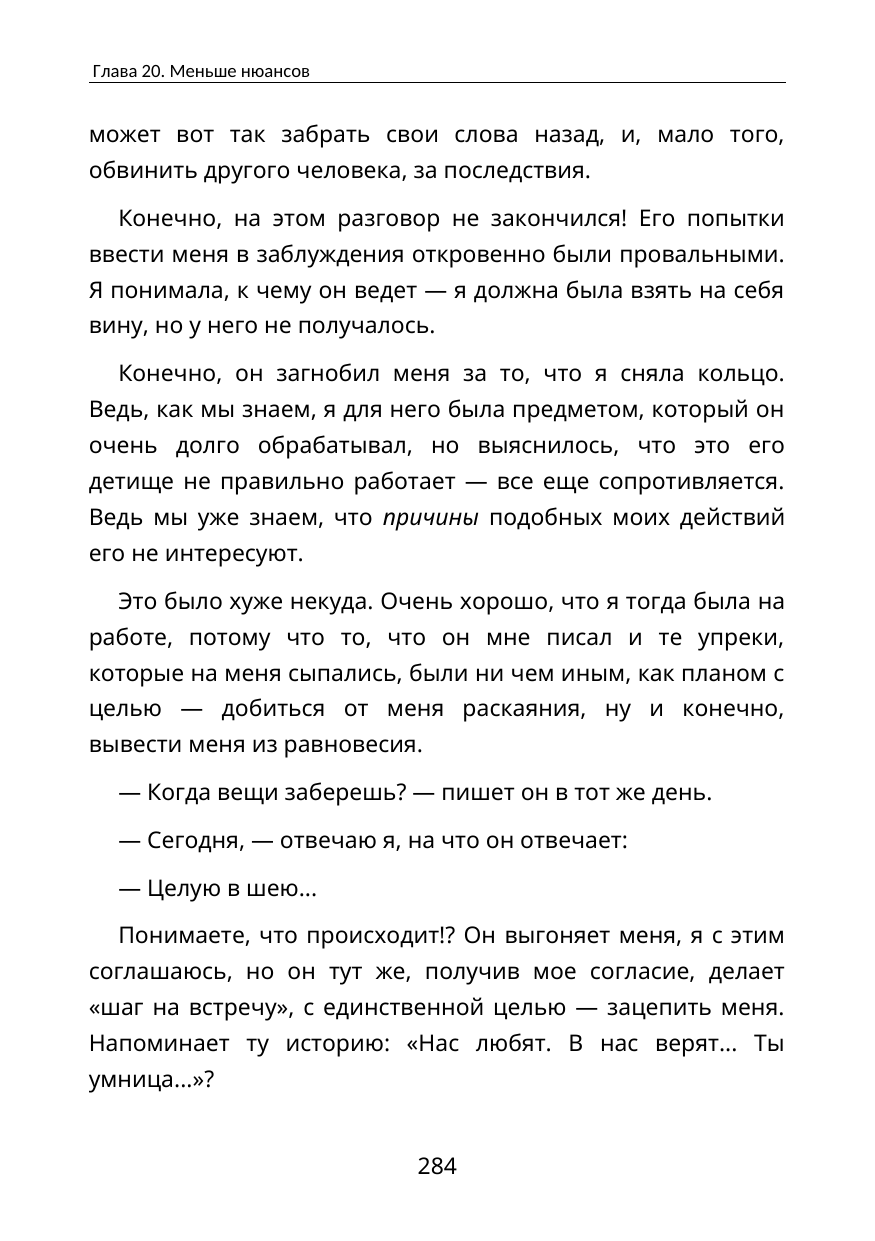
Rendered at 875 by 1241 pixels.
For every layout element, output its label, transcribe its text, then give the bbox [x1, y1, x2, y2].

text — Целую в шею... [88, 871, 786, 903]
text — Когда вещи заберешь? — пишет он в тот же день. [88, 776, 786, 807]
text Конечно, он загнобил меня за то, что я сняла кольцо. Ведь, как мы знаем, я для него была предметом, который он очень долго обрабатывал, но выяснилось, что это его детище не правильно работает — все еще сопротивляется. Ведь мы уже знаем, что причины подобных моих действий его не интересуют. [88, 357, 786, 568]
text Понимаете, что происходит!? Он выгоняет меня, я с этим соглашаюсь, но он тут же, получив мое согласие, делает «шаг на встречу», с единственной целью — зацепить меня. Напоминает ту историю: «Нас любят. В нас верят... Ты умница...»? [88, 919, 786, 1094]
text Это было хуже некуда. Очень хорошо, что я тогда была на работе, потому что то, что он мне писал и те упреки, которые на меня сыпались, были ни чем иным, как планом с целью — добиться от меня раскаяния, ну и конечно, вывести меня из равновесия. [88, 584, 786, 759]
text — Сегодня, — отвечаю я, на что он отвечает: [88, 824, 786, 855]
text Конечно, на этом разговор не закончился! Его попытки ввести меня в заблуждения откровенно были провальными. Я понимала, к чему он ведет — я должна была взять на себя вину, но у него не получалось. [88, 202, 786, 341]
text может вот так забрать свои слова назад, и, мало того, обвинить другого человека, за последствия. [88, 118, 786, 185]
